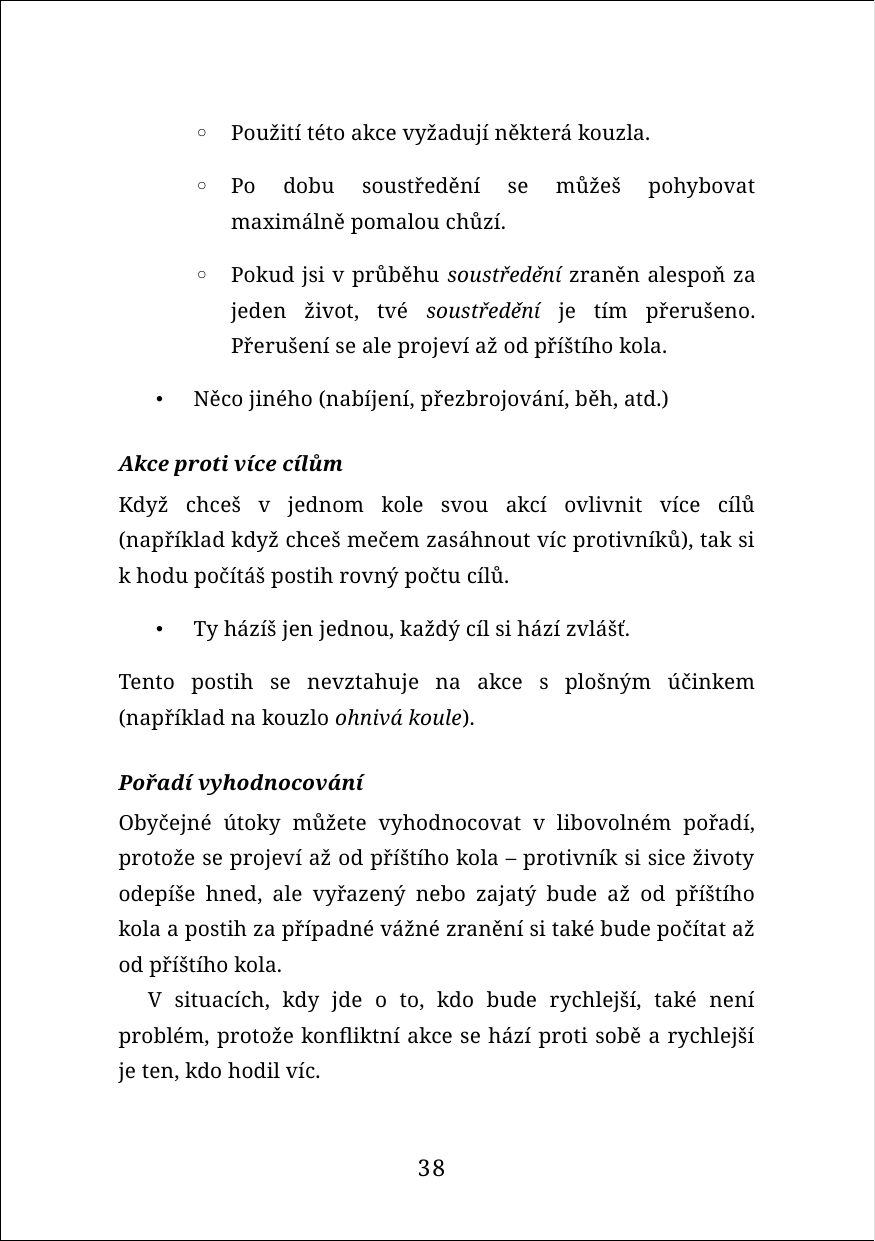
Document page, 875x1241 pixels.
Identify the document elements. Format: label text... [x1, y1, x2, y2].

list Něco jiného (nabíjení, přezbrojování, běh, atd.) [156, 384, 756, 413]
list Pokud jsi v průběhu soustředění zraněn alespoň za jeden život, tvé soustředění je tím přerušeno. Přerušení se ale projeví až od příštího kola. [193, 260, 756, 360]
list Ty házíš jen jednou, každý cíl si hází zvlášť. [156, 614, 756, 642]
text Když chceš v jednom kole svou akcí ovlivnit více cílů (například když chceš mečem zasáhnout víc protivníků), tak si k hodu počítáš postih rovný počtu cílů. [118, 490, 756, 589]
list Po dobu soustředění se můžeš pohybovat maximálně pomalou chůzí. [193, 171, 756, 235]
subtitle Akce proti více cílům [118, 449, 756, 478]
text Obyčejné útoky můžete vyhodnocovat v libovolném pořadí, protože se projeví až od příštího kola – protivník si sice životy odepíše hned, ale vyřazený nebo zajatý bude až od příštího kola a postih za případné vážné zranění si také bude počítat až od příštího kola. V situacích, kdy jde o to, kdo bude rychlejší, také není problém, protože konfliktní akce se hází proti sobě a rychlejší je ten, kdo hodil víc. [118, 808, 756, 1085]
subtitle Pořadí vyhodnocování [118, 768, 756, 796]
list Použití této akce vyžadují některá kouzla. [193, 118, 756, 147]
text Tento postih se nevztahuje na akce s plošným účinkem (například na kouzlo ohnivá koule). [118, 667, 756, 731]
